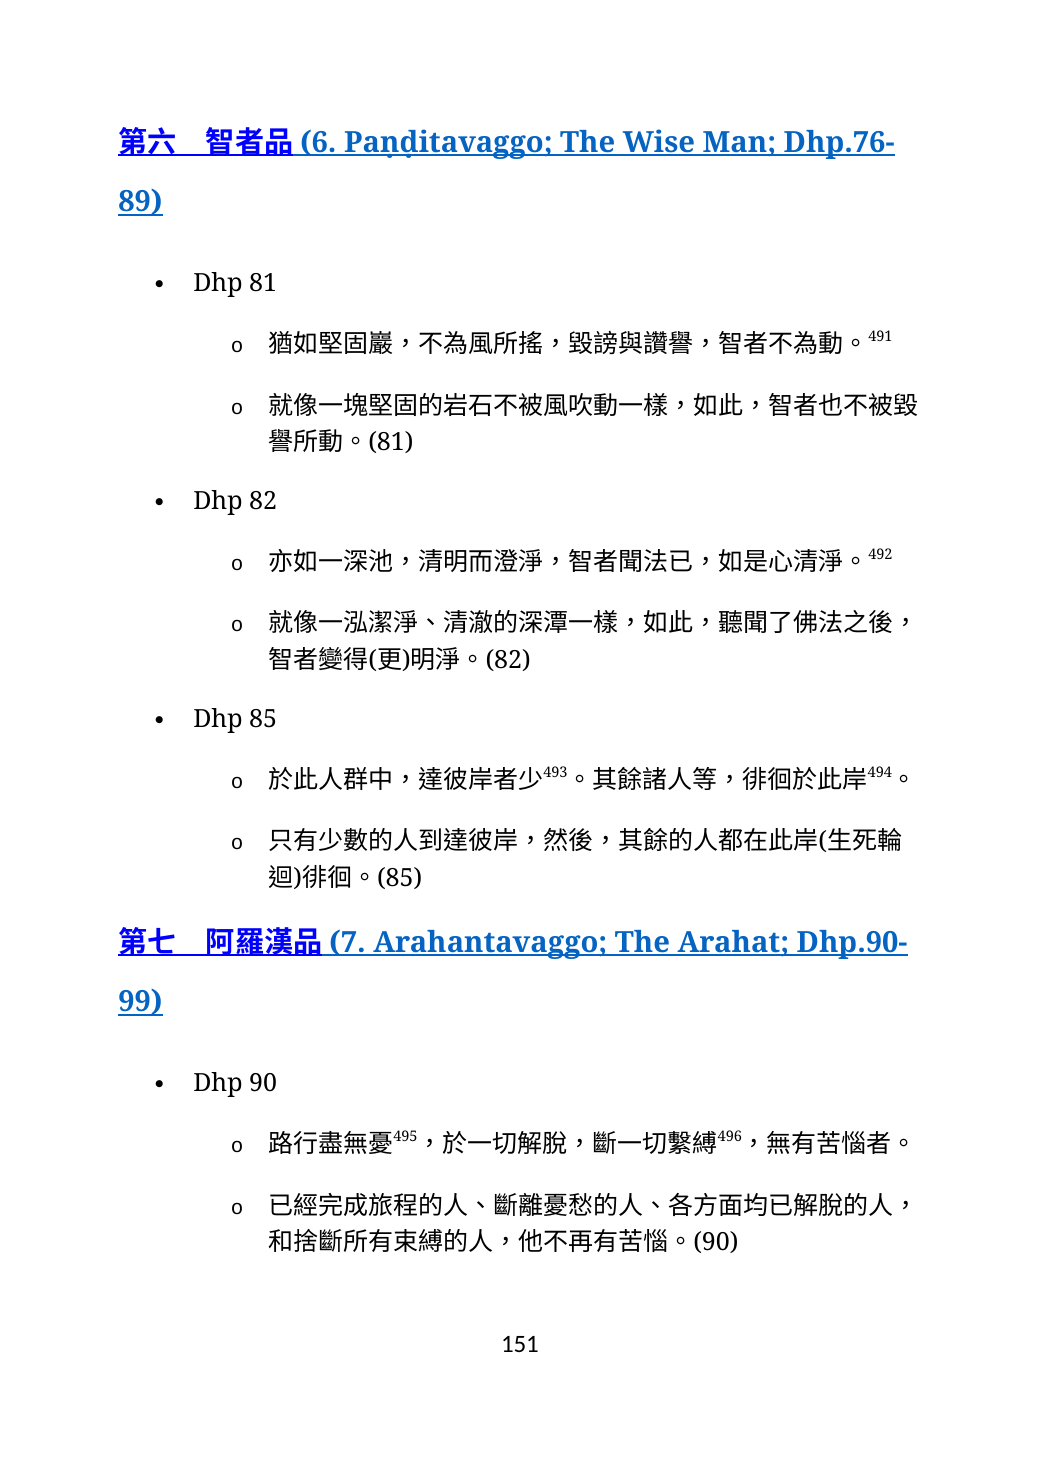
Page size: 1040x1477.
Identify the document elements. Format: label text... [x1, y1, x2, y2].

list Dhp 85 [156, 700, 921, 734]
list 已經完成旅程的人、斷離憂愁的人、各方面均已解脫的人，和捨斷所有束縛的人，他不再有苦惱。(90) [231, 1185, 921, 1258]
list Dhp 82 [156, 483, 921, 517]
list 亦如一深池，清明而澄淨，智者聞法已，如是心清淨。 [231, 542, 921, 578]
list Dhp 90 [156, 1065, 921, 1099]
list 只有少數的人到達彼岸，然後，其餘的人都在此岸(生死輪迴)徘徊。(85) [231, 821, 921, 893]
list 路行盡無憂，於一切解脫，斷一切繫縛，無有苦惱者。 [231, 1124, 921, 1160]
list 就像一塊堅固的岩石不被風吹動一樣，如此，智者也不被毀譽所動。(81) [231, 385, 921, 458]
list 就像一泓潔淨、清澈的深潭一樣，如此，聽聞了佛法之後，智者變得(更)明淨。(82) [231, 603, 921, 675]
subtitle 第七 阿羅漢品 (7. Arahantavaggo; The Arahat; Dhp.90-99) [118, 918, 921, 1020]
list Dhp 81 [156, 265, 921, 299]
list 於此人群中，達彼岸者少。其餘諸人等，徘徊於此岸。 [231, 759, 921, 796]
list 猶如堅固巖，不為風所搖，毀謗與讚譽，智者不為動。 [231, 324, 921, 360]
subtitle 第六 智者品 (6. Paṇḍitavaggo; The Wise Man; Dhp.76-89) [118, 118, 921, 220]
